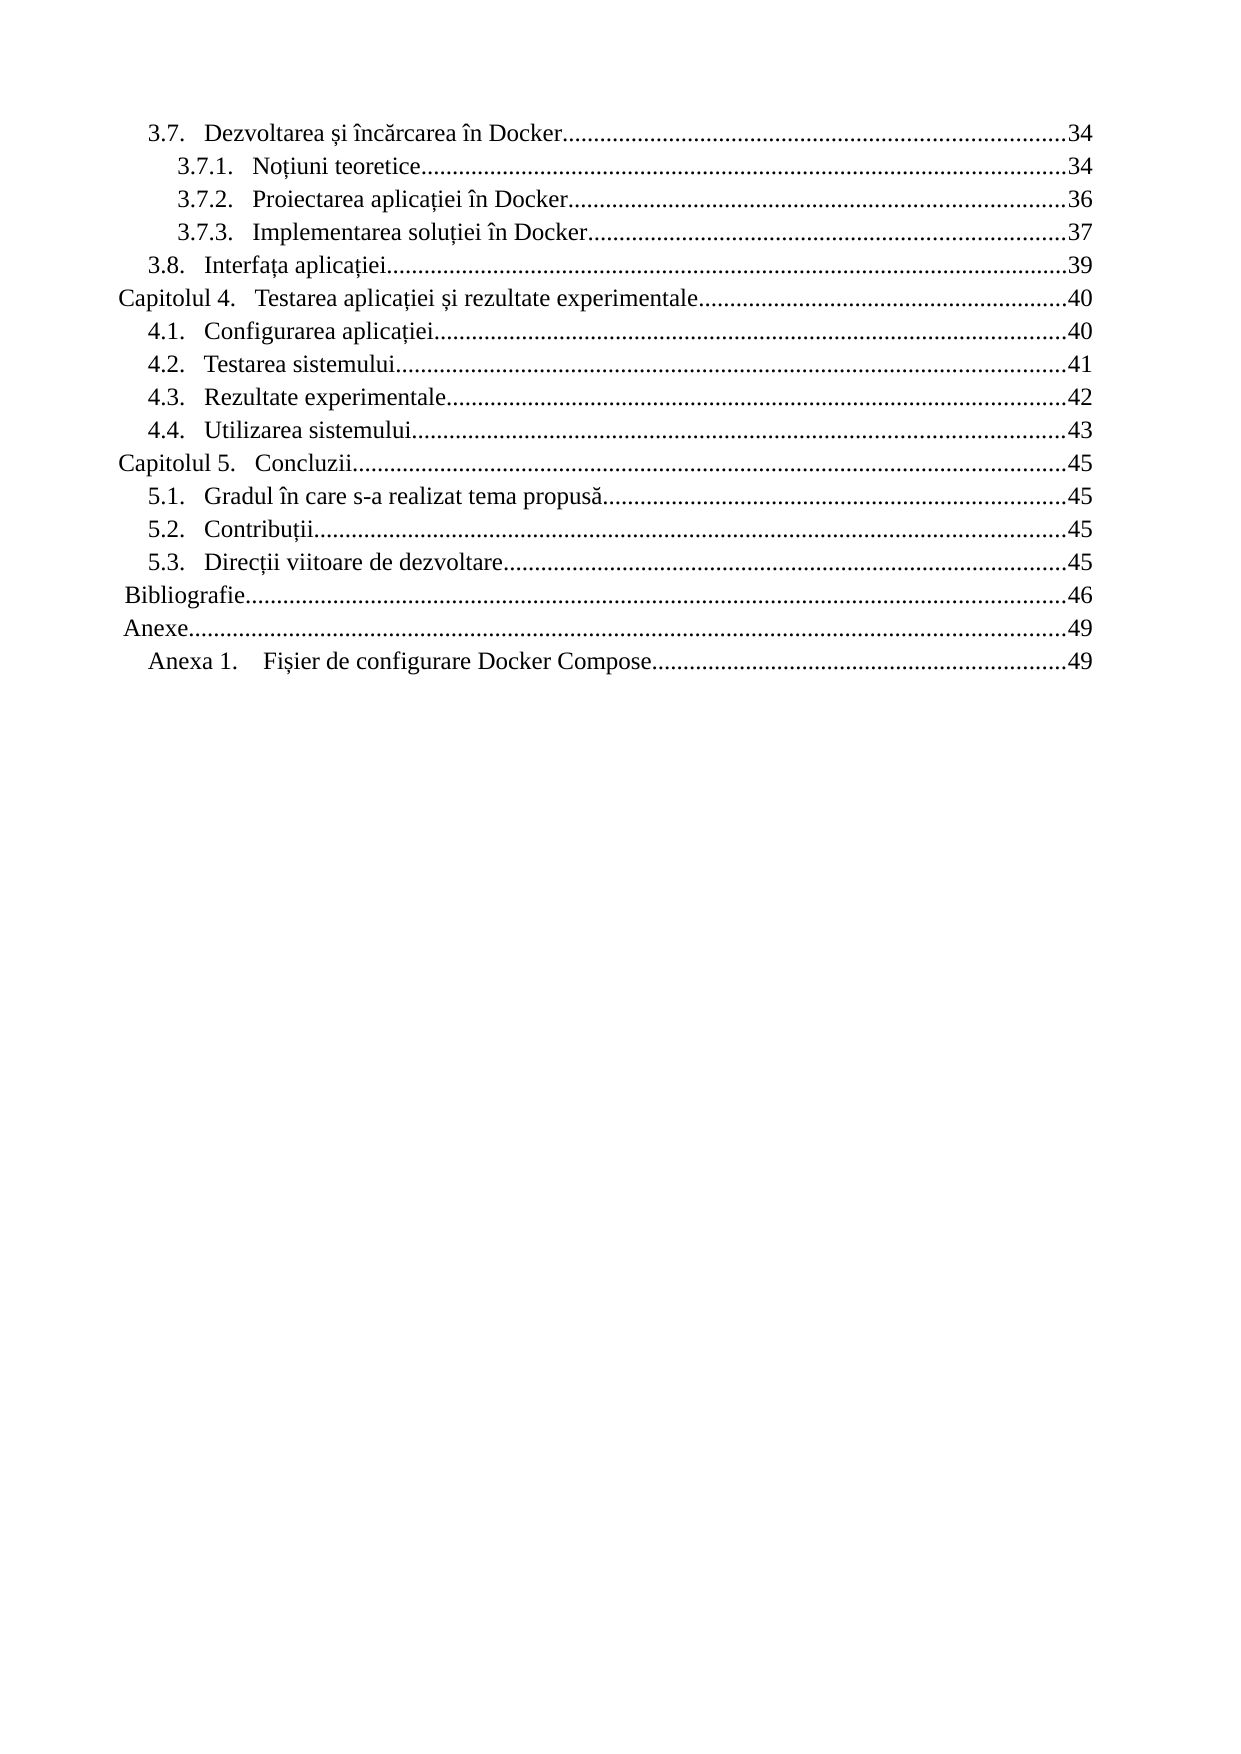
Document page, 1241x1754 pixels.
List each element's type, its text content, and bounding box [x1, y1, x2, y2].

text 4.4. Utilizarea sistemului 43 [148, 415, 1093, 444]
text 3.7.1. Noțiuni teoretice 34 [177, 151, 1093, 180]
text 4.3. Rezultate experimentale 42 [148, 382, 1093, 411]
text 3.7.3. Implementarea soluției în Docker 37 [177, 217, 1093, 246]
text Anexa 1. Fișier de configurare Docker Compose 49 [148, 646, 1093, 675]
text 5.3. Direcții viitoare de dezvoltare 45 [148, 547, 1093, 576]
text Bibliografie 46 [118, 580, 1093, 609]
text Capitolul 5. Concluzii 45 [118, 448, 1093, 477]
text 3.8. Interfața aplicației 39 [148, 250, 1093, 279]
text Capitolul 4. Testarea aplicației și rezultate experimentale 40 [118, 283, 1093, 312]
text 5.1. Gradul în care s-a realizat tema propusă 45 [148, 481, 1093, 510]
text 3.7. Dezvoltarea și încărcarea în Docker 34 [148, 118, 1093, 147]
text 4.1. Configurarea aplicației 40 [148, 316, 1093, 345]
text 4.2. Testarea sistemului 41 [148, 349, 1093, 378]
text 3.7.2. Proiectarea aplicației în Docker 36 [177, 184, 1093, 213]
text Anexe. 49 [118, 613, 1093, 642]
text 5.2. Contribuții 45 [148, 514, 1093, 543]
